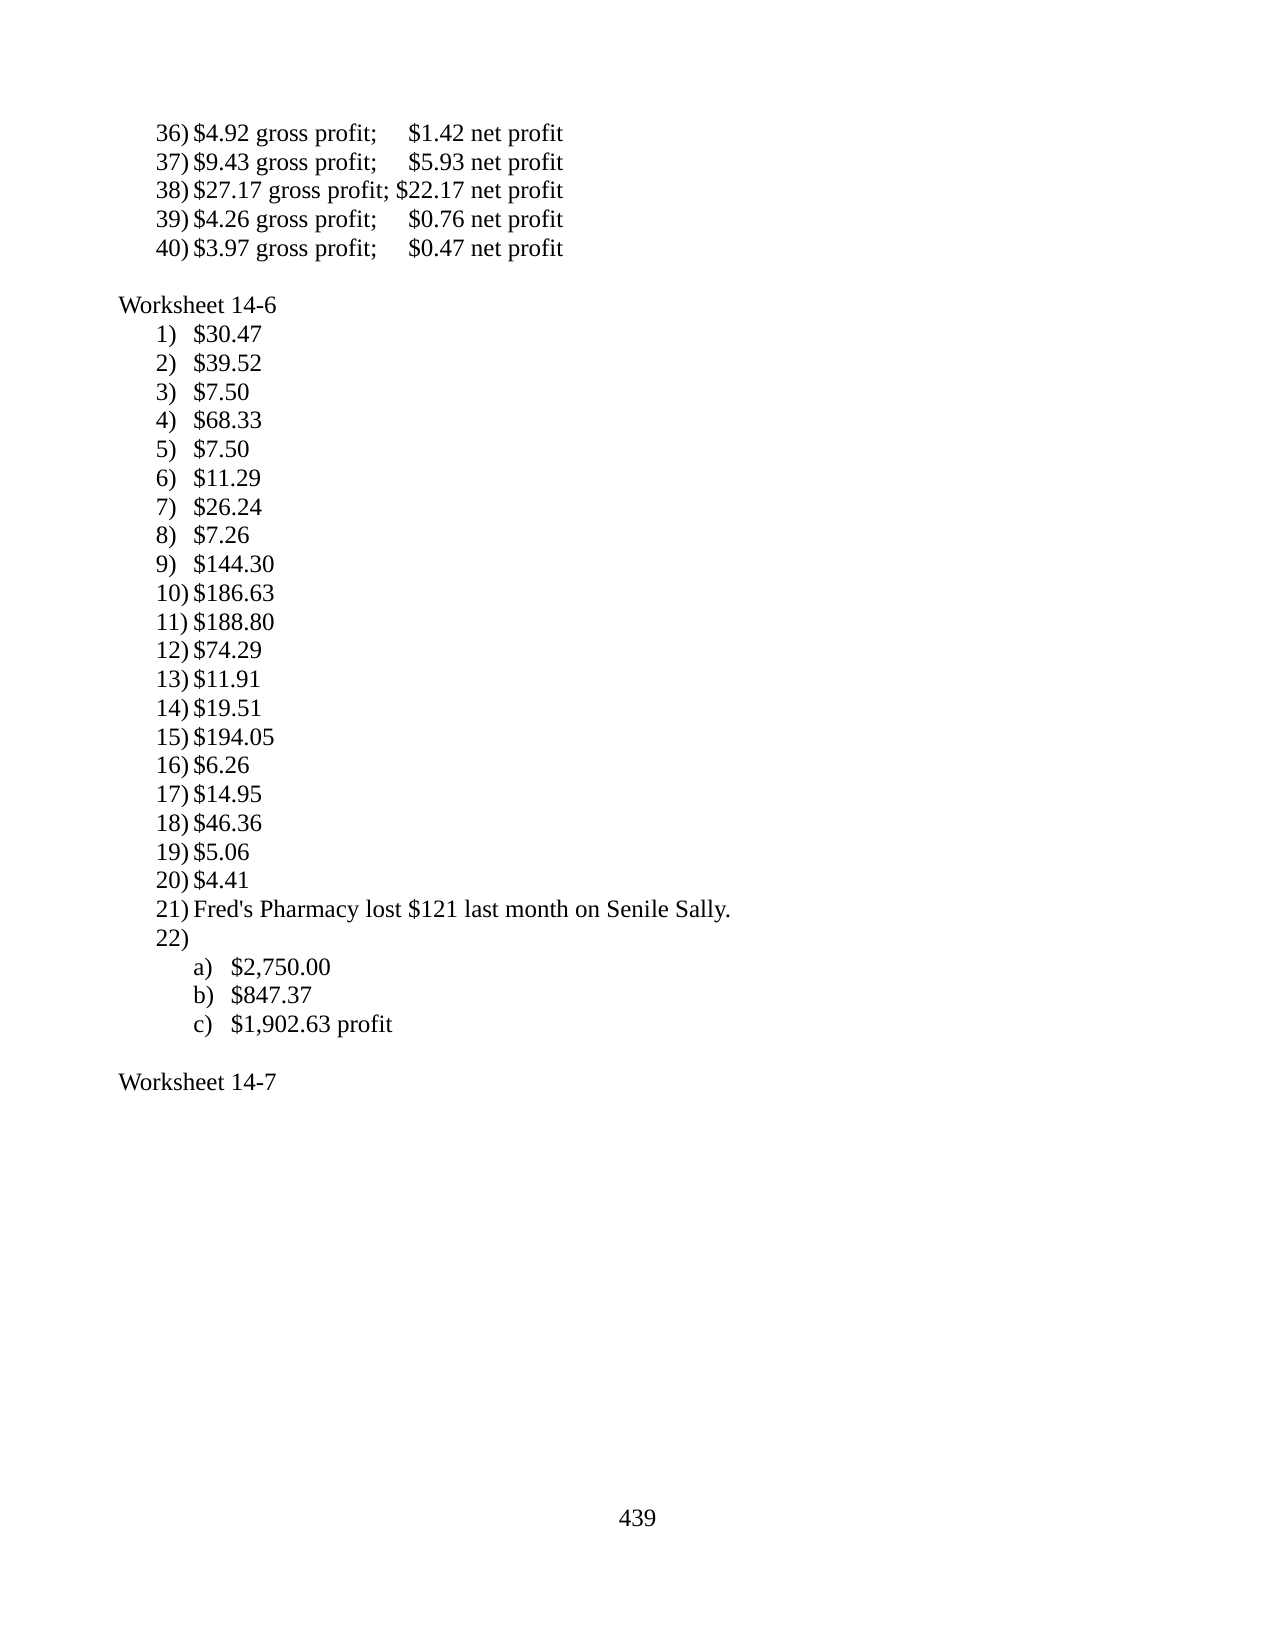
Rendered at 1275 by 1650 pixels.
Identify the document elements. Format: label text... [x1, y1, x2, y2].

list $46.36 [156, 808, 1157, 837]
text Worksheet 14-6 [118, 291, 1157, 319]
list $7.26 [156, 521, 1157, 549]
list $144.30 [156, 549, 1157, 578]
list $26.24 [156, 492, 1157, 521]
list $4.92 gross profit; $1.42 net profit [156, 118, 1157, 147]
list $188.80 [156, 607, 1157, 636]
list $74.29 [156, 636, 1157, 664]
list $3.97 gross profit; $0.47 net profit [156, 233, 1157, 262]
list $19.51 [156, 693, 1157, 722]
list $4.26 gross profit; $0.76 net profit [156, 204, 1157, 233]
list $27.17 gross profit; $22.17 net profit [156, 176, 1157, 204]
list $7.50 [156, 434, 1157, 463]
list $5.06 [156, 837, 1157, 866]
list $68.33 [156, 406, 1157, 434]
list $186.63 [156, 578, 1157, 607]
list $30.47 [156, 319, 1157, 348]
list $2,750.00 [193, 952, 1157, 981]
list $11.29 [156, 463, 1157, 492]
list $9.43 gross profit; $5.93 net profit [156, 147, 1157, 176]
list $1,902.63 profit [193, 1009, 1157, 1038]
list $847.37 [193, 981, 1157, 1009]
list $6.26 [156, 751, 1157, 779]
list Fred's Pharmacy lost $121 last month on Senile Sally. [156, 894, 1157, 923]
list $11.91 [156, 664, 1157, 693]
list $4.41 [156, 866, 1157, 894]
list $194.05 [156, 722, 1157, 751]
list $39.52 [156, 348, 1157, 377]
list $7.50 [156, 377, 1157, 406]
list $14.95 [156, 779, 1157, 808]
text Worksheet 14-7 [118, 1067, 1157, 1096]
